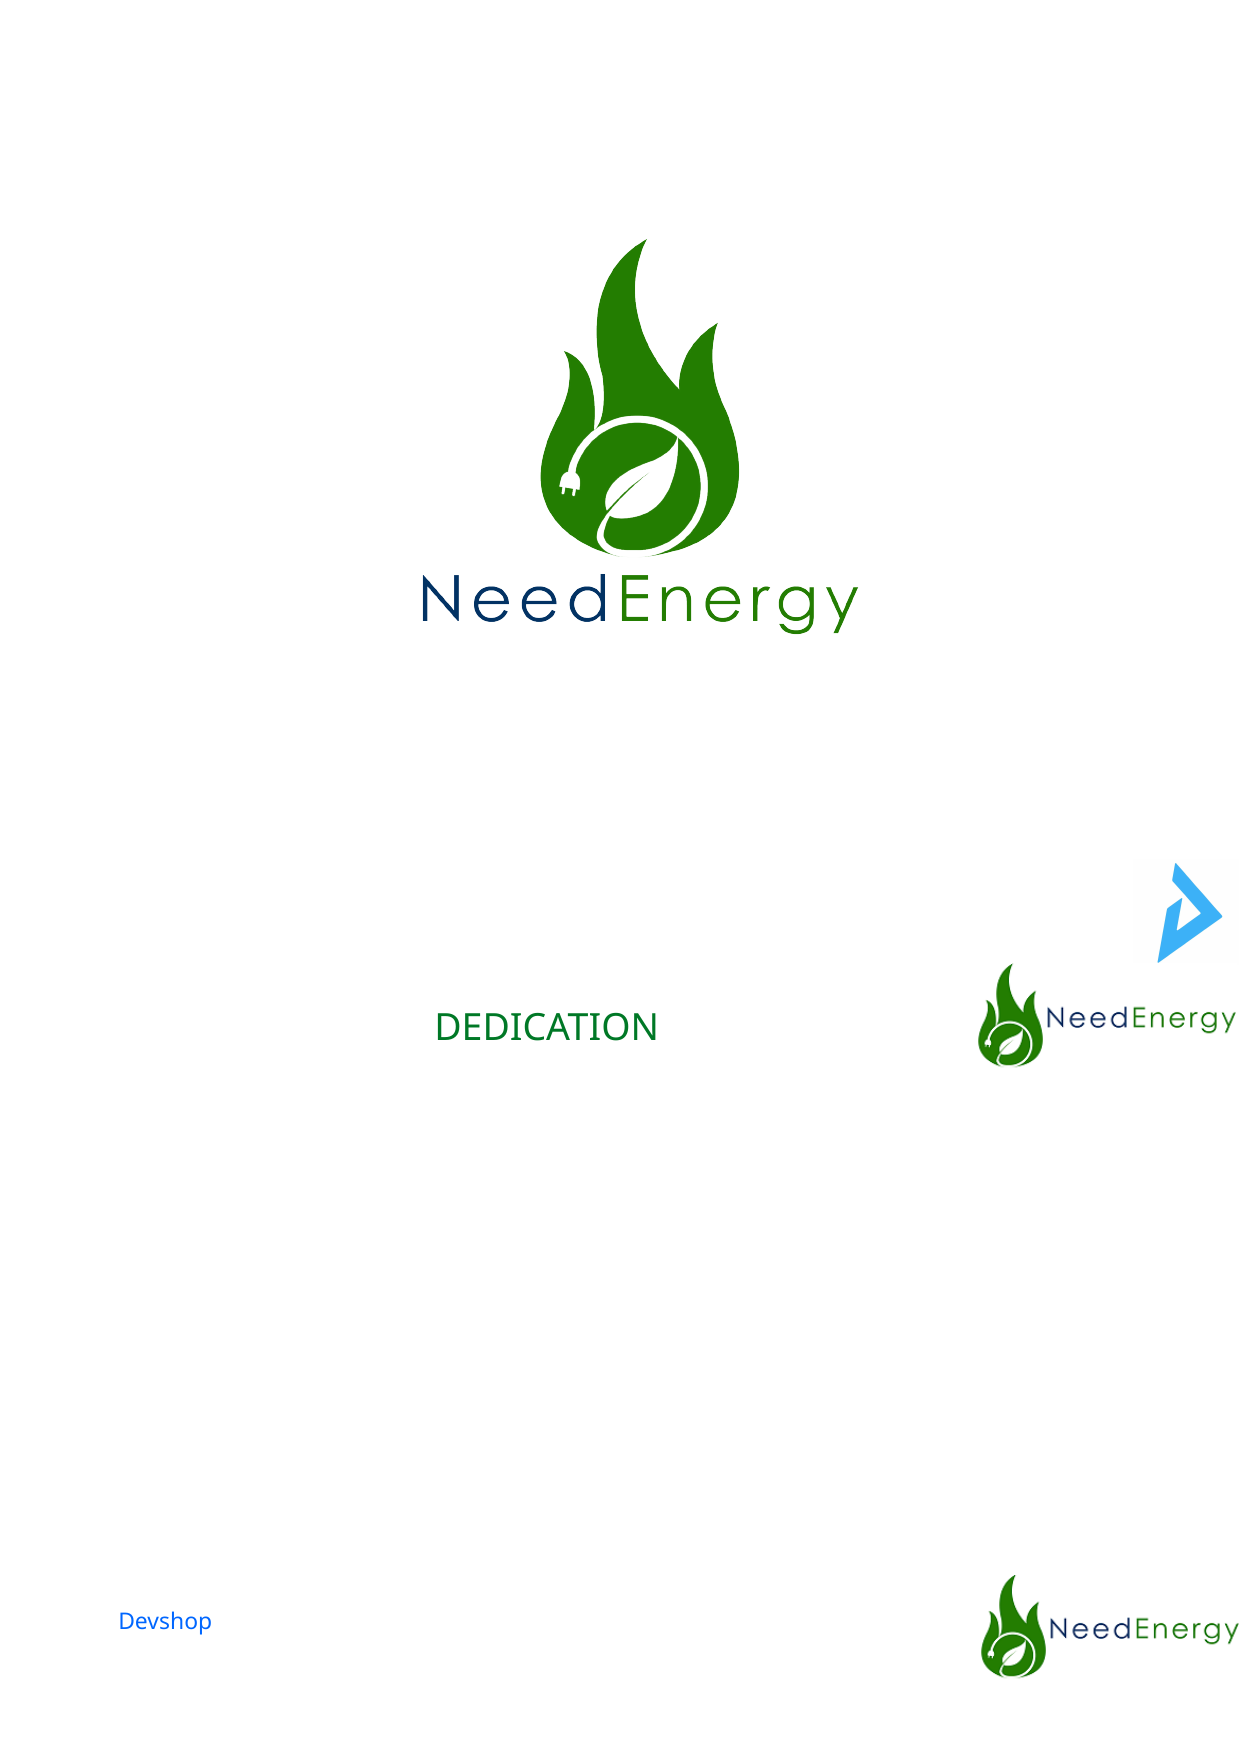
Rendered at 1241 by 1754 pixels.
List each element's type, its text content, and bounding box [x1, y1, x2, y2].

picture [321, 142, 955, 670]
picture [977, 1575, 1241, 1688]
picture [974, 859, 1239, 1077]
subtitle DEDICATION [118, 1000, 974, 1051]
